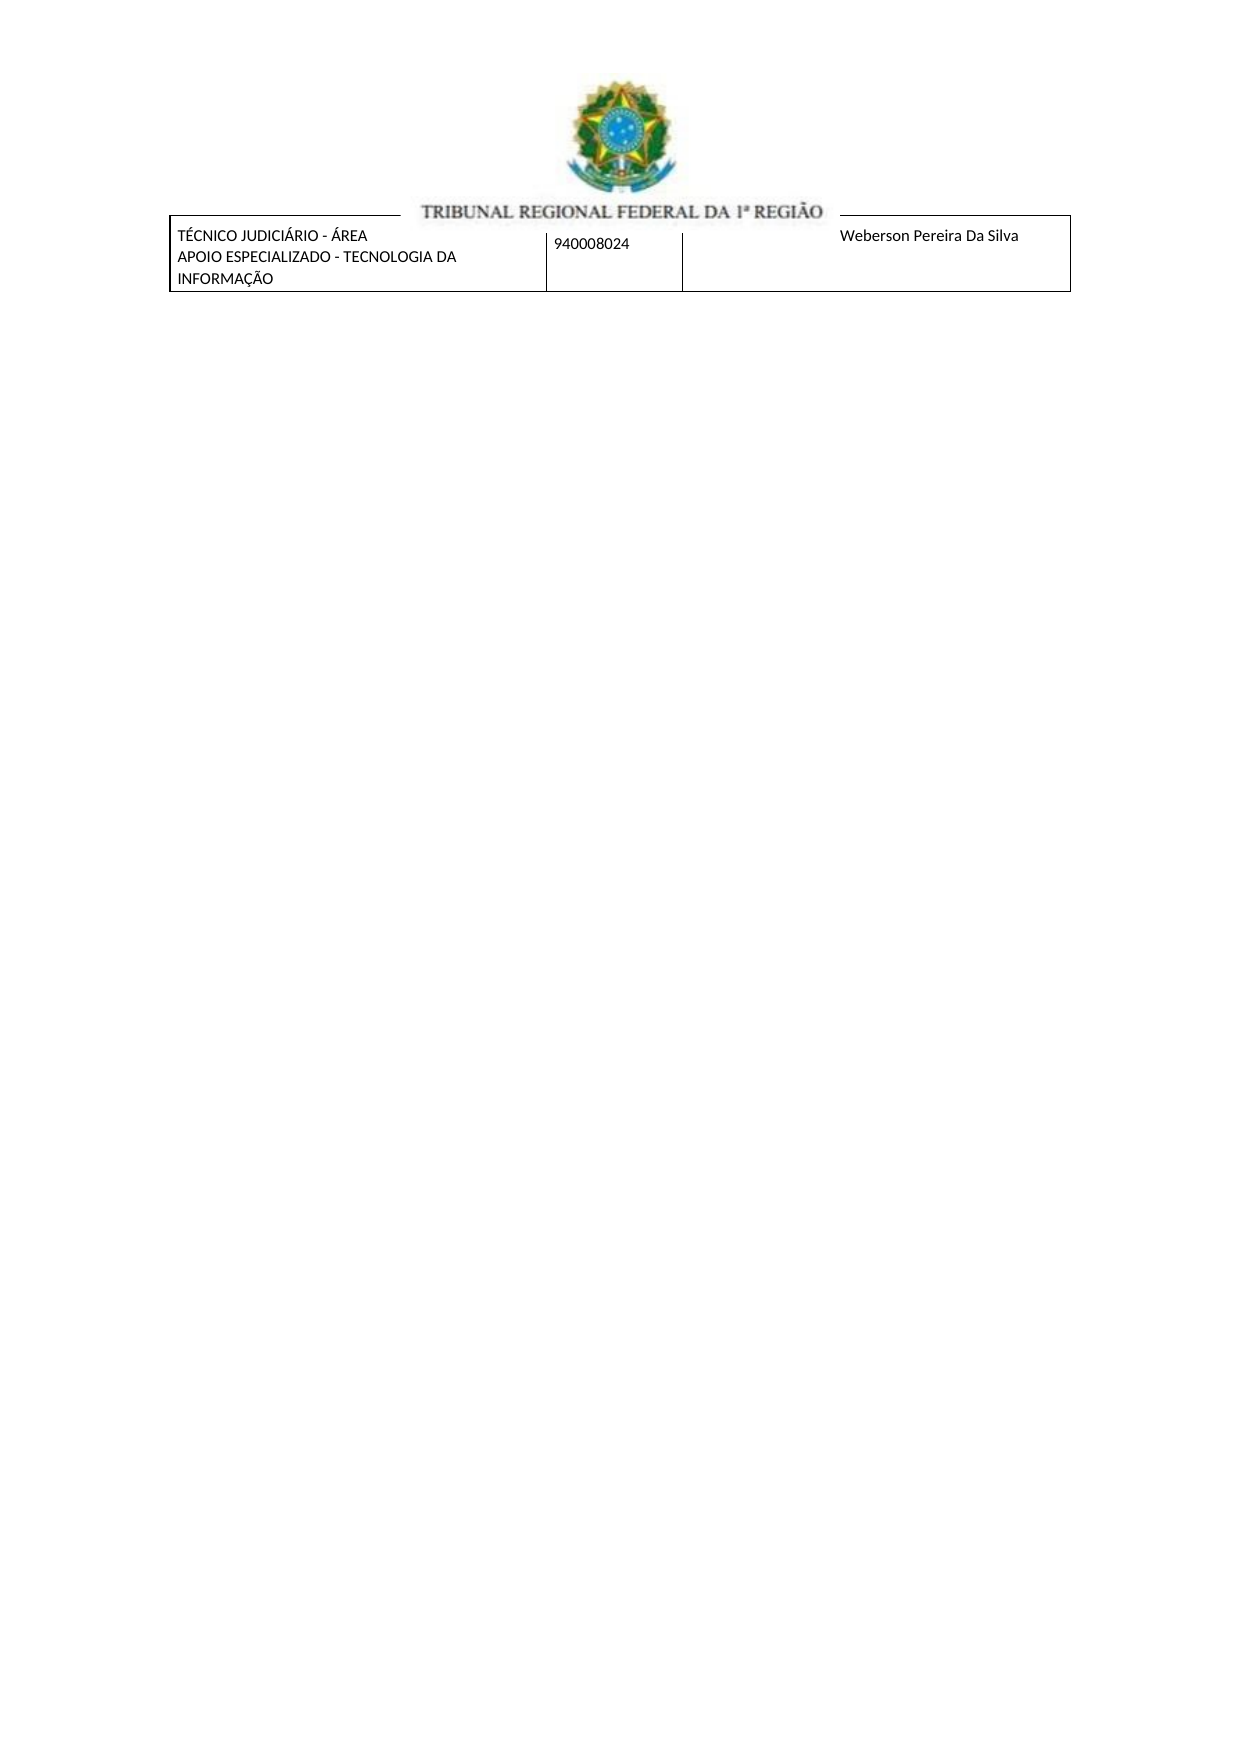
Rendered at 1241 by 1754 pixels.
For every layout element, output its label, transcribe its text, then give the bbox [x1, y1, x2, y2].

table_cell TÉCNICO JUDICIÁRIO - ÁREA APOIO ESPECIALIZADO - TECNOLOGIA DA INFORMAÇÃO [171, 216, 546, 291]
table_cell Weberson Pereira Da Silva [683, 216, 1070, 291]
table_cell 940008024 [547, 233, 682, 291]
